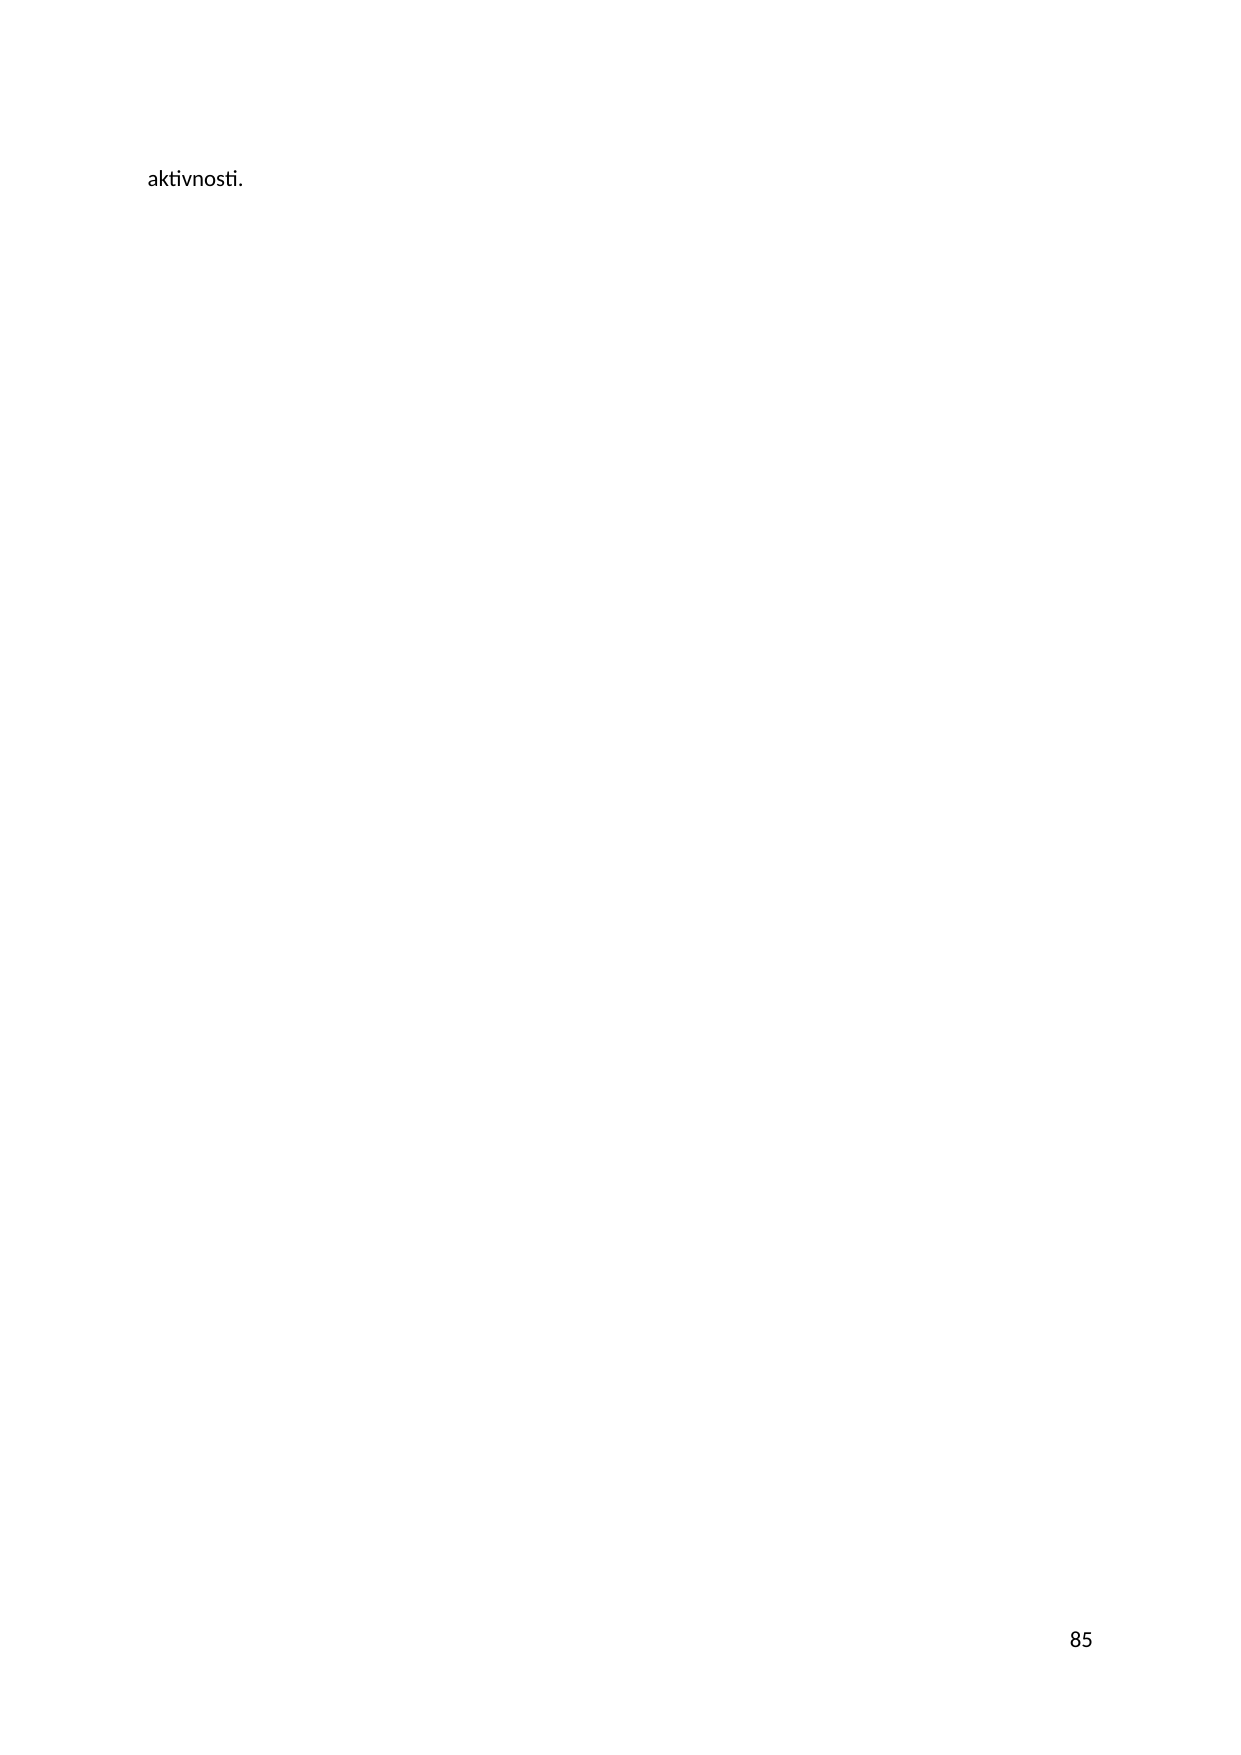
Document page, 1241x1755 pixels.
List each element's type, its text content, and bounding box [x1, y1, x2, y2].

text aktivnosti. [147, 164, 1094, 193]
